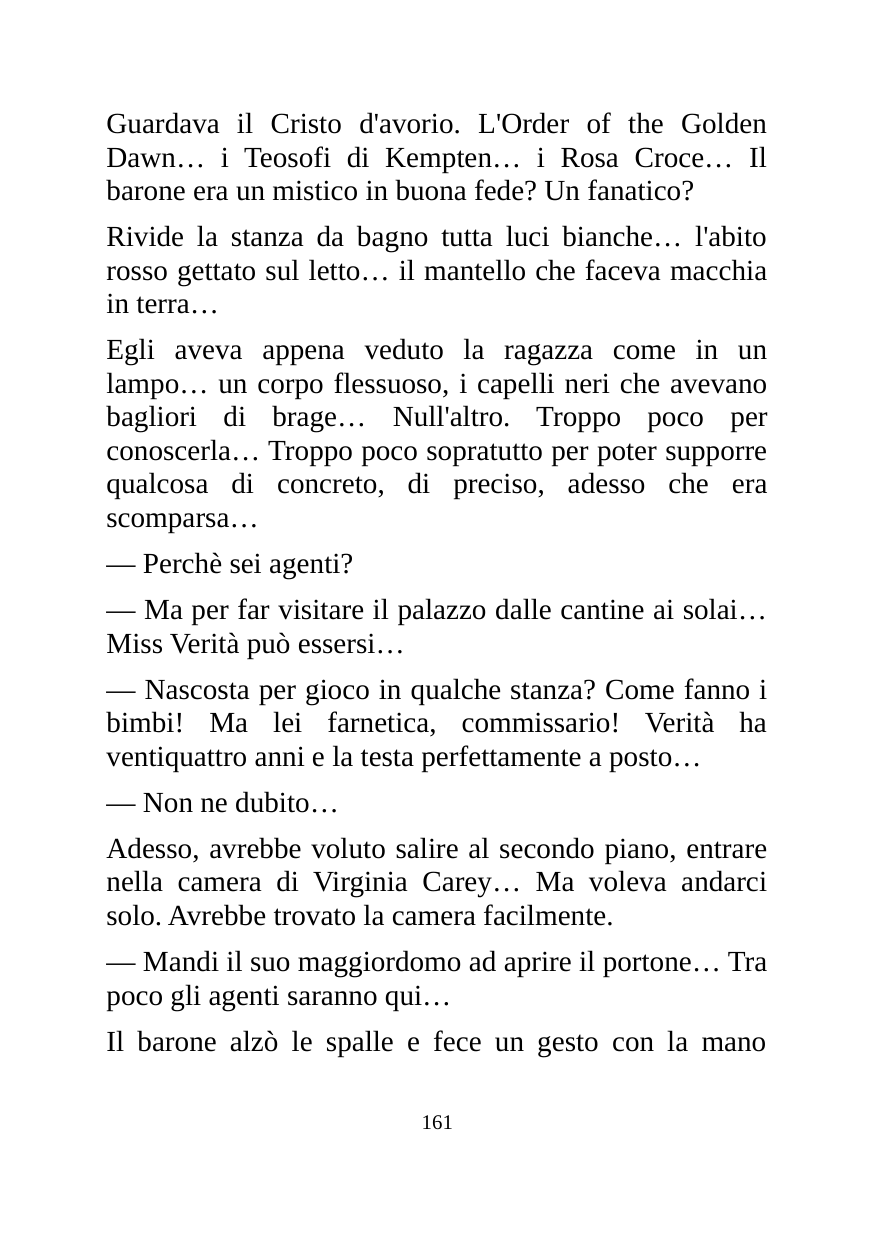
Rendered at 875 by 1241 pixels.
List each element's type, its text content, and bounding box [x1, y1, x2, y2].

text Egli aveva appena veduto la ragazza come in un lampo… un corpo flessuoso, i capelli neri che avevano bagliori di brage… Null'altro. Troppo poco per conoscerla… Troppo poco sopratutto per poter supporre qualcosa di concreto, di preciso, adesso che era scomparsa… [106, 332, 768, 534]
text — Mandi il suo maggiordomo ad aprire il portone… Tra poco gli agenti saranno qui… [106, 944, 768, 1011]
text Guardava il Cristo d'avorio. L'Order of the Golden Dawn… i Teosofi di Kempten… i Rosa Croce… Il barone era un mistico in buona fede? Un fanatico? [106, 106, 768, 207]
text — Ma per far visitare il palazzo dalle cantine ai solai… Miss Verità può essersi… [106, 592, 768, 659]
text Adesso, avrebbe voluto salire al secondo piano, entrare nella camera di Virginia Carey… Ma voleva andarci solo. Avrebbe trovato la camera facilmente. [106, 831, 768, 932]
text Rivide la stanza da bagno tutta luci bianche… l'abito rosso gettato sul letto… il mantello che faceva macchia in terra… [106, 219, 768, 320]
text — Non ne dubito… [106, 785, 768, 818]
text Il barone alzò le spalle e fece un gesto con la mano [106, 1024, 768, 1057]
text — Nascosta per gioco in qualche stanza? Come fanno i bimbi! Ma lei farnetica, commissario! Verità ha ventiquattro anni e la testa perfettamente a posto… [106, 672, 768, 772]
text — Perchè sei agenti? [106, 546, 768, 580]
